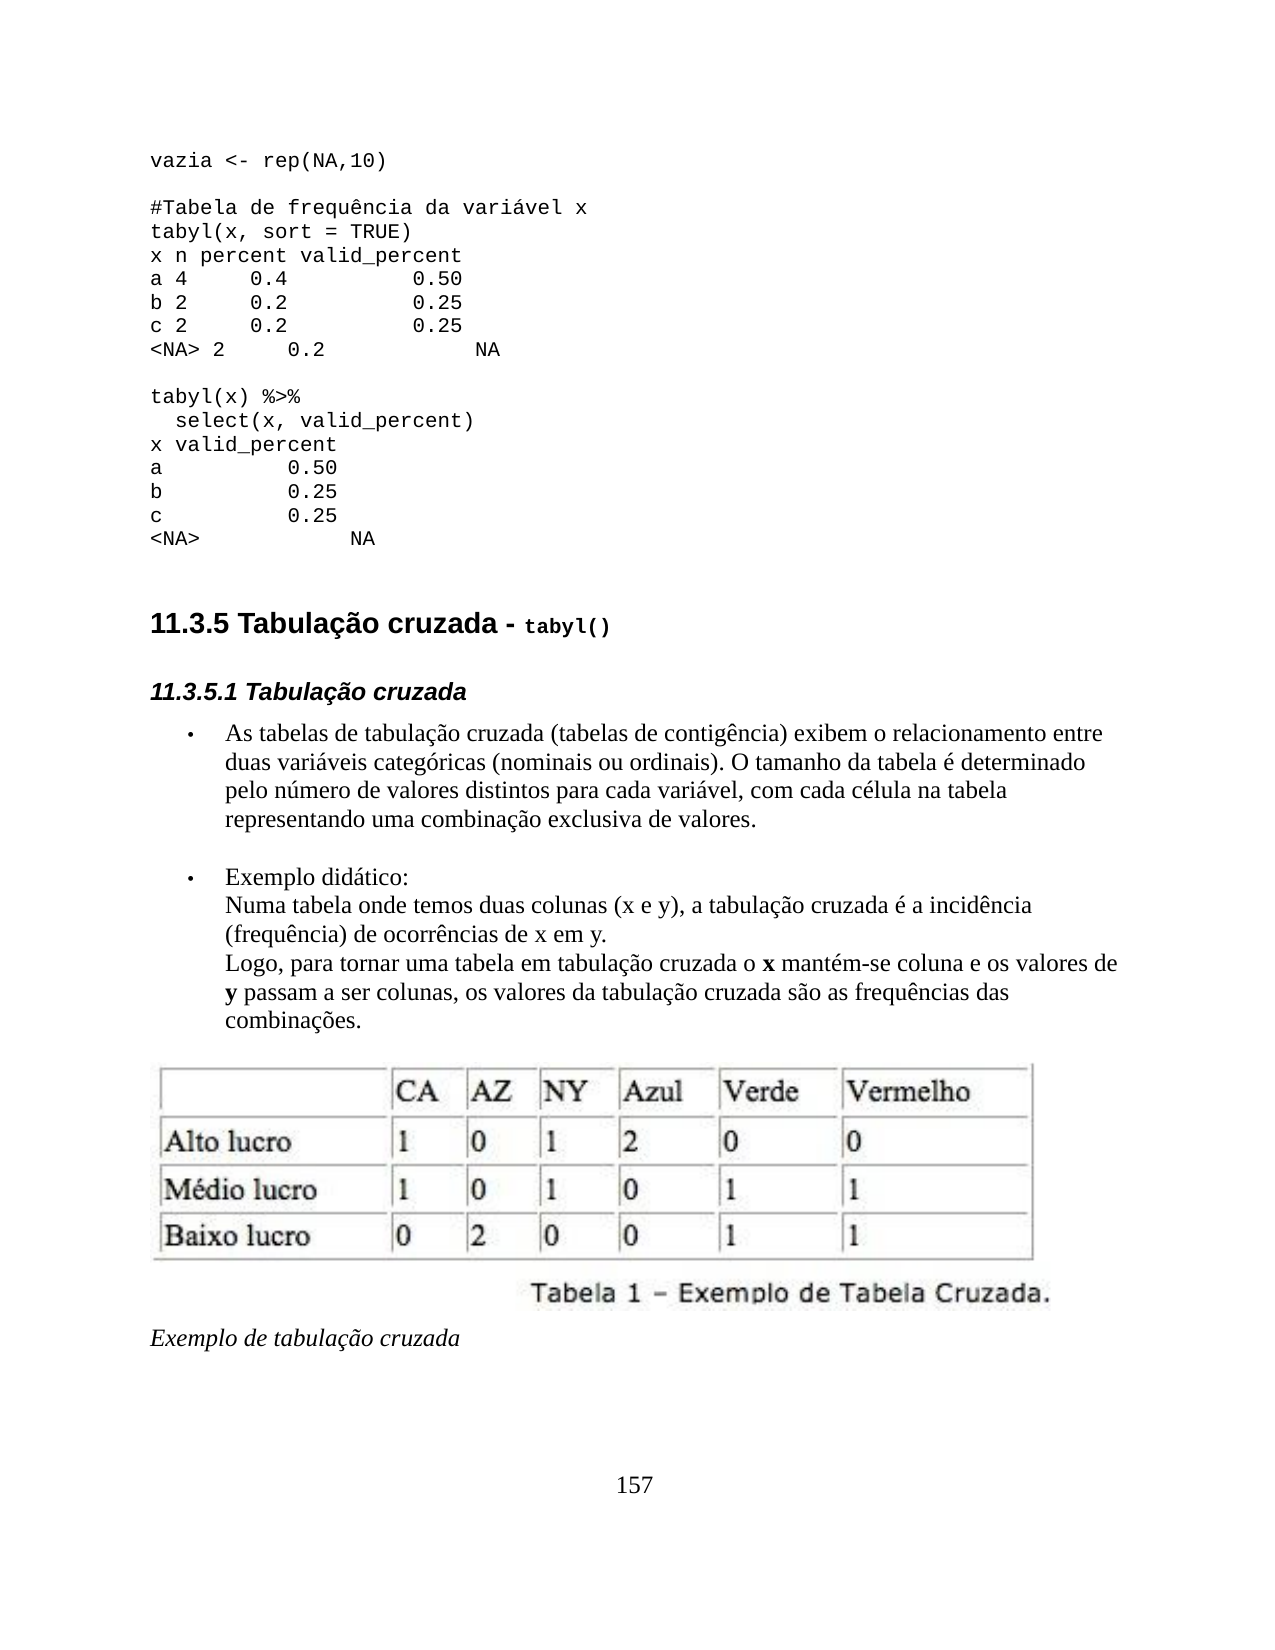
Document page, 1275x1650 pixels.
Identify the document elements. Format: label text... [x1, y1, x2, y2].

text #Tabela de frequência da variável x [150, 197, 1125, 221]
text x valid_percent [150, 434, 1125, 457]
list As tabelas de tabulação cruzada (tabelas de contigência) exibem o relacionamento entre duas variáveis categóricas (nominais ou ordinais). O tamanho da tabela é determinado pelo número de valores distintos para cada variável, com cada célula na tabela representando uma combinação exclusiva de valores. [187, 718, 1125, 862]
text vazia <- rep(NA,10) [150, 150, 1125, 174]
text a 4 0.4 0.50 [150, 268, 1125, 292]
text tabyl(x, sort = TRUE) [150, 221, 1125, 244]
text c 0.25 [150, 505, 1125, 528]
text <NA> 2 0.2 NA [150, 339, 1125, 363]
text c 2 0.2 0.25 [150, 316, 1125, 339]
text <NA> NA [150, 528, 1125, 552]
text tabyl(x) %>% [150, 386, 1125, 410]
list Exemplo didático: Numa tabela onde temos duas colunas (x e y), a tabulação cruzada é a incidência (frequência) de ocorrências de x em y. Logo, para tornar uma tabela em tabulação cruzada o x mantém-se coluna e os valores de y passam a ser colunas, os valores da tabulação cruzada são as frequências das combinações. [187, 862, 1125, 1063]
text b 0.25 [150, 481, 1125, 505]
subtitle 11.3.5.1 Tabulação cruzada [150, 677, 1125, 705]
text x n percent valid_percent [150, 244, 1125, 268]
subtitle 11.3.5 Tabulação cruzada - tabyl() [150, 606, 1125, 639]
text select(x, valid_percent) [150, 410, 1125, 434]
text Exemplo de tabulação cruzada [150, 1323, 1125, 1352]
text b 2 0.2 0.25 [150, 292, 1125, 316]
text a 0.50 [150, 457, 1125, 481]
picture [150, 1062, 1053, 1311]
